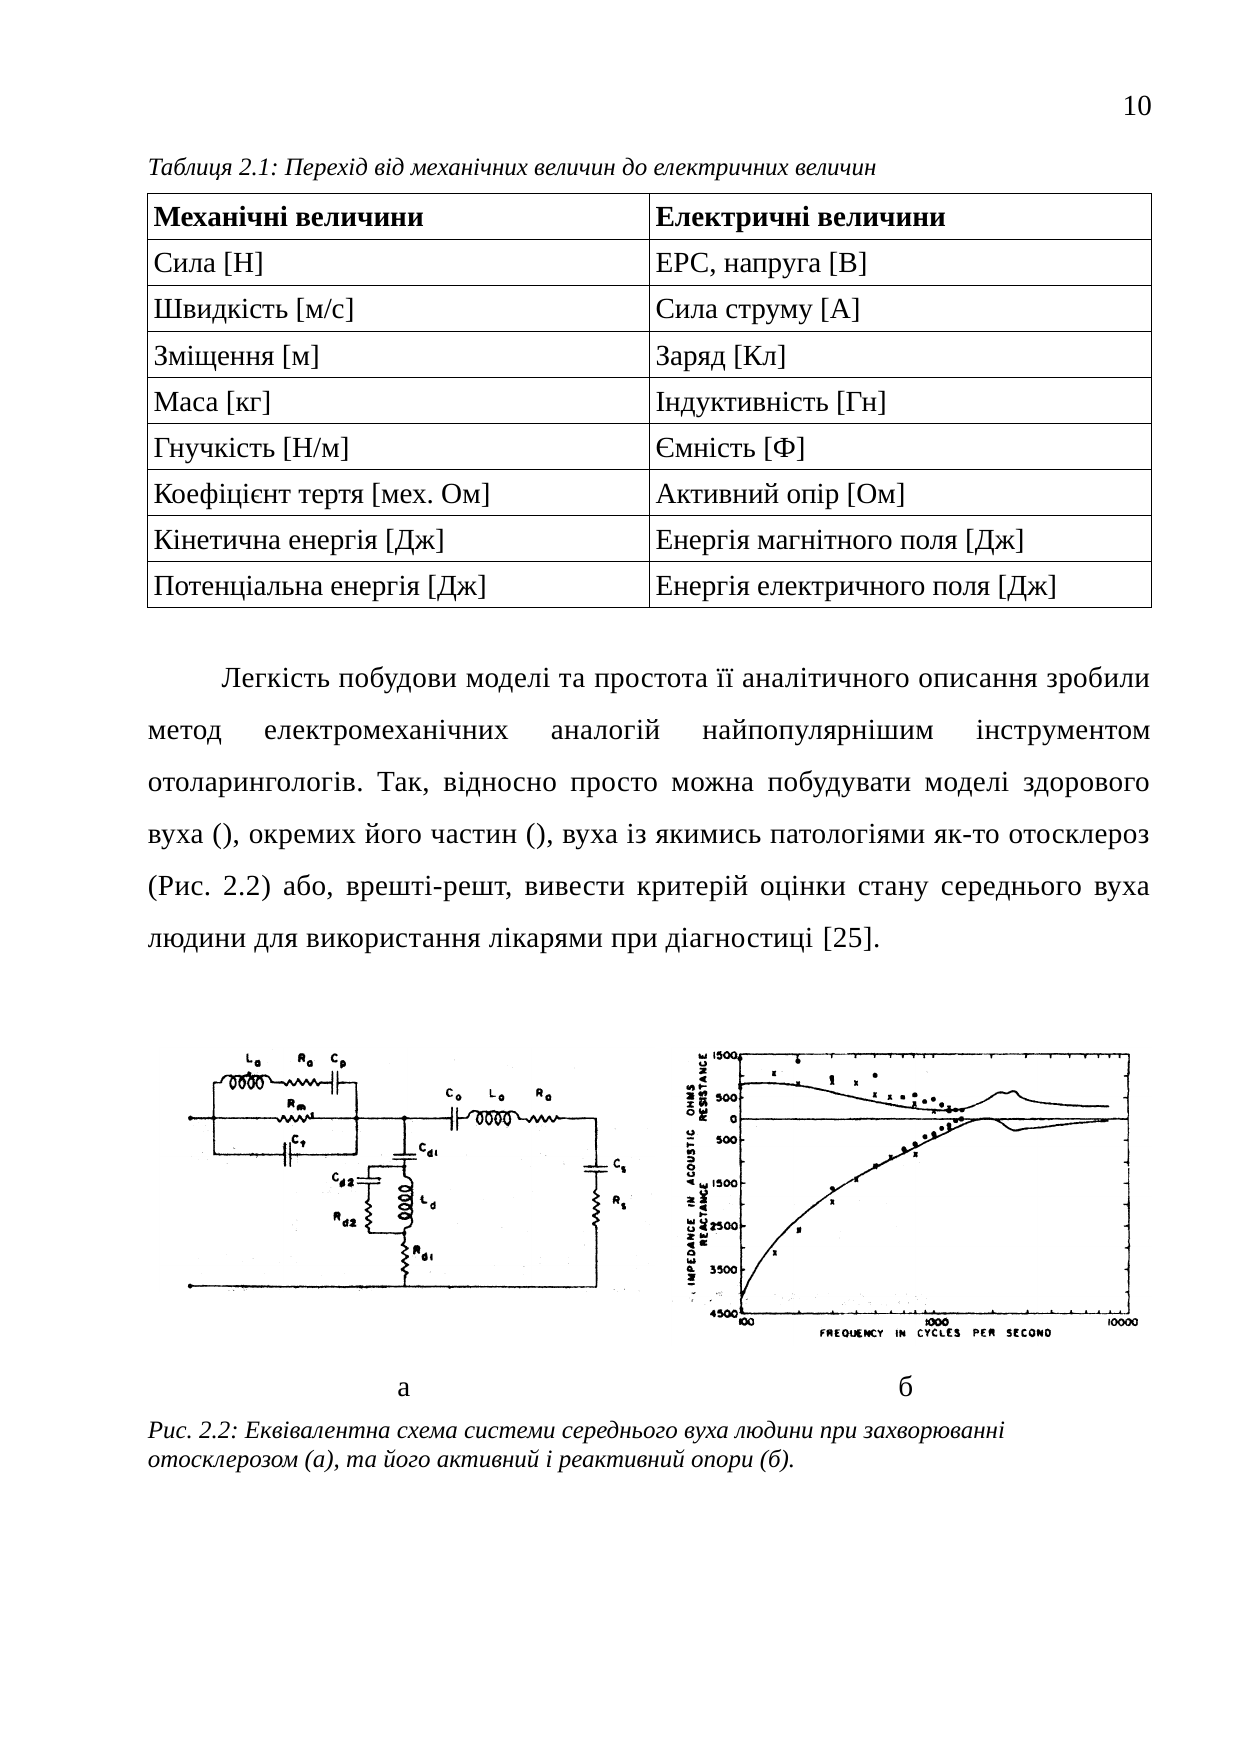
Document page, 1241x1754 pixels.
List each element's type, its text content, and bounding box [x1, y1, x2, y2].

table_header Електричні величини [650, 194, 1151, 239]
table_cell б [659, 1369, 1152, 1402]
table_cell Маса [кг] [148, 378, 649, 423]
picture [159, 1047, 656, 1292]
table_cell Рис. 2.2: Еквівалентна схема системи середнього вуха людини при захворюванні отосклерозом (а), та його активний і реактивний опори (б). [148, 1403, 1152, 1485]
table_cell Енергія електричного поля [Дж] [650, 562, 1151, 607]
table_cell Сила [Н] [148, 240, 649, 285]
text Таблиця 2.1: Перехід від механічних величин до електричних величин [148, 152, 1152, 180]
table_cell Коефіцієнт тертя [мех. Ом] [148, 470, 649, 515]
table_cell Зміщення [м] [148, 332, 649, 377]
table_cell Ємність [Ф] [650, 424, 1151, 469]
table_cell ЕРС, напруга [В] [650, 240, 1151, 285]
table_cell Сила струму [А] [650, 286, 1151, 331]
table_cell Кінетична енергія [Дж] [148, 516, 649, 561]
text Легкість побудови моделі та простота її аналітичного описання зробили метод електромеханічних аналогій найпопулярнішим інструментом отоларингологів. Так, відносно просто можна побудувати моделі здорового вуха (), окремих його частин (), вуха із якимись патологіями як-то отосклероз (Рис. 2.2) або, врешті-решт, вивести критерій оцінки стану середнього вуха людини для використання лікарями при діагностиці [25]. [148, 660, 1152, 954]
table_cell Енергія магнітного поля [Дж] [650, 516, 1151, 561]
table_cell Потенціальна енергія [Дж] [148, 562, 649, 607]
table_header [659, 1024, 1152, 1369]
table_header [148, 1024, 659, 1369]
table_cell Швидкість [м/с] [148, 286, 649, 331]
table_cell а [148, 1369, 659, 1402]
table_cell Заряд [Кл] [650, 332, 1151, 377]
table_header Механічні величини [148, 194, 649, 239]
picture [671, 1047, 1152, 1346]
table_cell Активний опір [Ом] [650, 470, 1151, 515]
table_cell Індуктивність [Гн] [650, 378, 1151, 423]
table_cell Гнучкість [Н/м] [148, 424, 649, 469]
